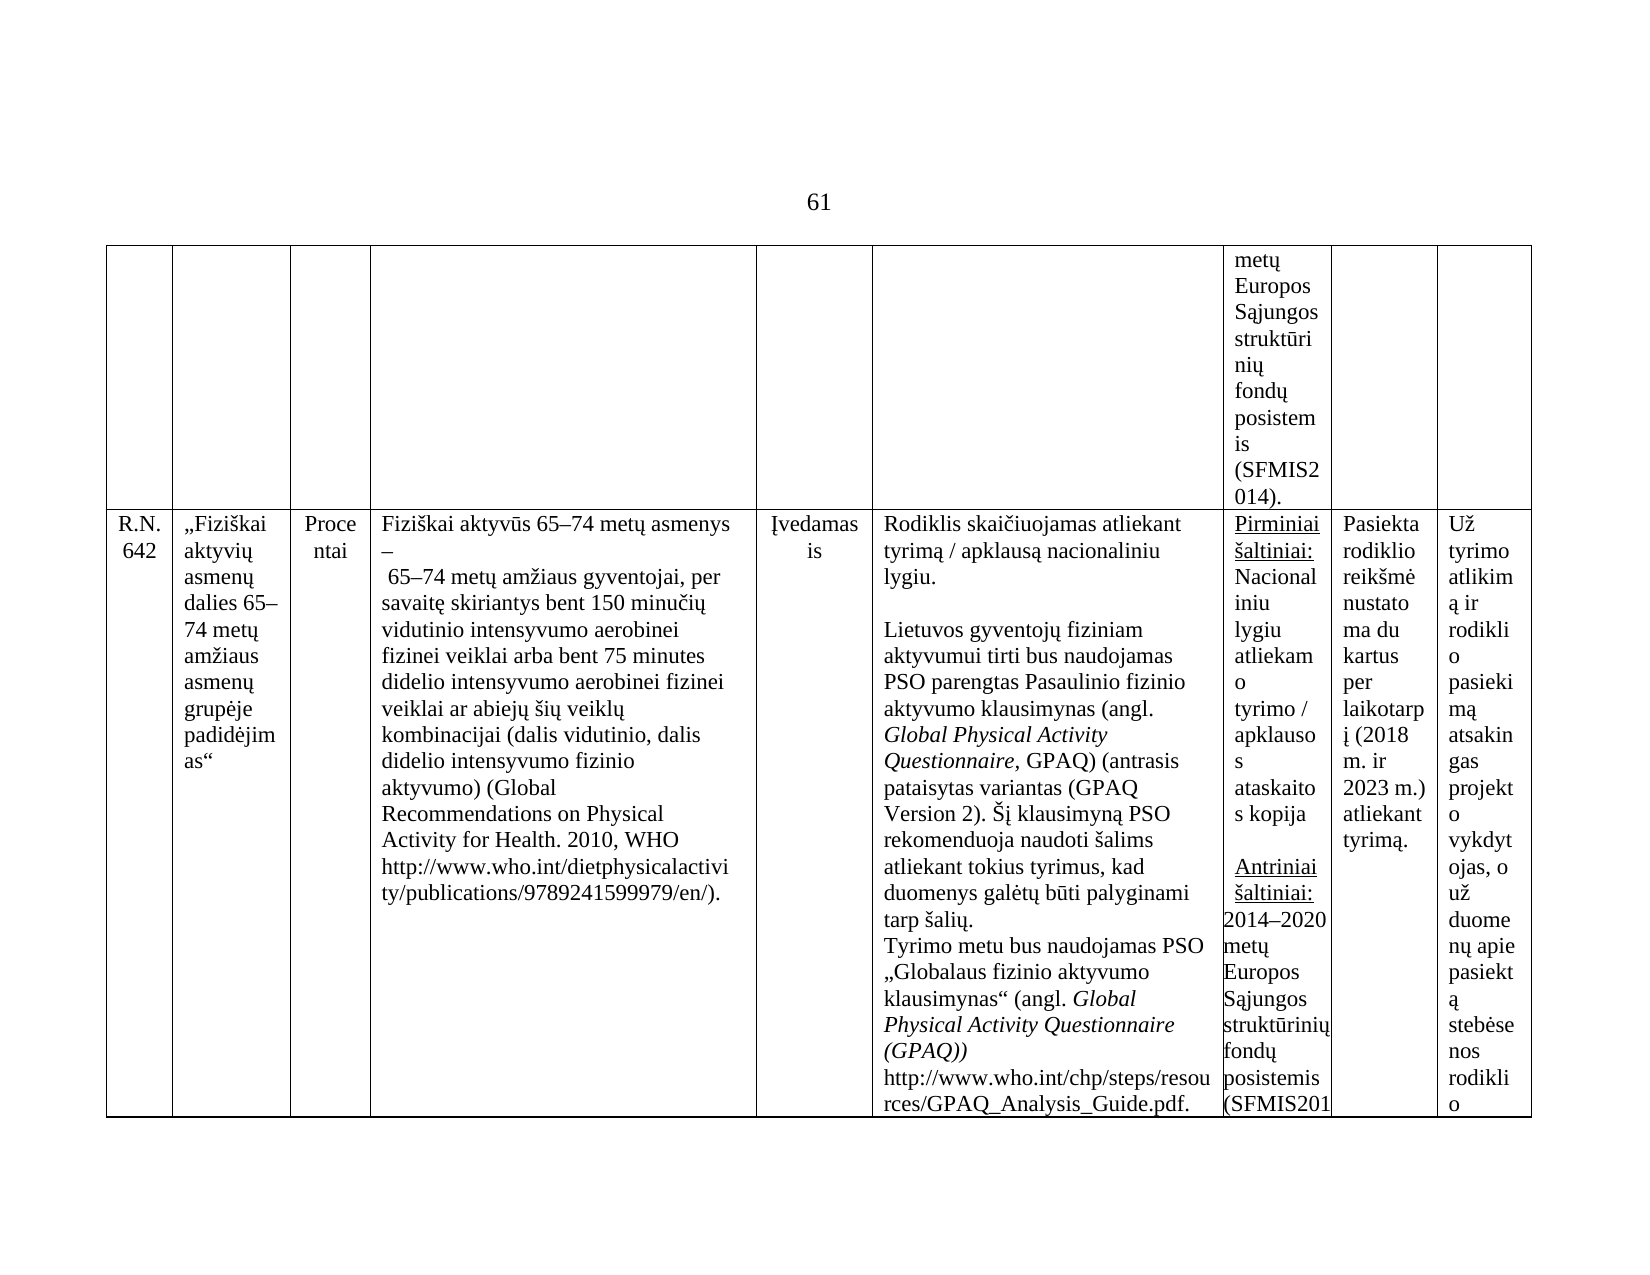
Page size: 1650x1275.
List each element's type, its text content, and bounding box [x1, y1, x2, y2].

table_cell [873, 246, 1223, 509]
table_cell metų Europos Sąjungos struktūrinių fondų posistemis (SFMIS2014). [1224, 246, 1331, 509]
table_cell [1332, 246, 1437, 509]
table_cell Fiziškai aktyvūs 65–74 metų asmenys – 65–74 metų amžiaus gyventojai, per savaitę skiriantys bent 150 minučių vidutinio intensyvumo aerobinei fizinei veiklai arba bent 75 minutes didelio intensyvumo aerobinei fizinei veiklai ar abiejų šių veiklų kombinacijai (dalis vidutinio, dalis didelio intensyvumo fizinio aktyvumo) (Global Recommendations on Physical Activity for Health. 2010, WHO http://www.who.int/dietphysicalactivity/publications/9789241599979/en/). [371, 510, 756, 1116]
table_cell Už tyrimo atlikimą ir rodiklio pasiekimą atsakingas projekto vykdytojas, o už duomenų apie pasiektą stebėsenos rodiklio [1438, 510, 1531, 1116]
table_cell [371, 246, 756, 509]
table_cell Pasiekta rodiklio reikšmė nustatoma du kartus per laikotarpį (2018 m. ir 2023 m.) atliekant tyrimą. [1332, 510, 1437, 1116]
table_cell Įvedamasis [757, 510, 872, 1116]
table_cell [757, 246, 872, 509]
table_cell [1438, 246, 1531, 509]
table_cell R.N.642 [107, 510, 172, 1116]
table_cell Procentai [291, 510, 370, 1116]
table_cell [291, 246, 370, 509]
table_cell [173, 246, 290, 509]
table_cell [107, 246, 172, 509]
table_cell Pirminiai šaltiniai: Nacionaliniu lygiu atliekamo tyrimo / apklausos ataskaitos kopija Antriniai šaltiniai: 2014–2020 metų Europos Sąjungos struktūrinių fondų posistemis (SFMIS201 [1224, 510, 1331, 1116]
table_cell „Fiziškai aktyvių asmenų dalies 65–74 metų amžiaus asmenų grupėje padidėjimas“ [173, 510, 290, 1116]
table_cell Rodiklis skaičiuojamas atliekant tyrimą / apklausą nacionaliniu lygiu. Lietuvos gyventojų fiziniam aktyvumui tirti bus naudojamas PSO parengtas Pasaulinio fizinio aktyvumo klausimynas (angl. Global Physical Activity Questionnaire, GPAQ) (antrasis pataisytas variantas (GPAQ Version 2). Šį klausimyną PSO rekomenduoja naudoti šalims atliekant tokius tyrimus, kad duomenys galėtų būti palyginami tarp šalių. Tyrimo metu bus naudojamas PSO „Globalaus fizinio aktyvumo klausimynas“ (angl. Global Physical Activity Questionnaire (GPAQ)) http://www.who.int/chp/steps/resources/GPAQ_Analysis_Guide.pdf. [873, 510, 1223, 1116]
